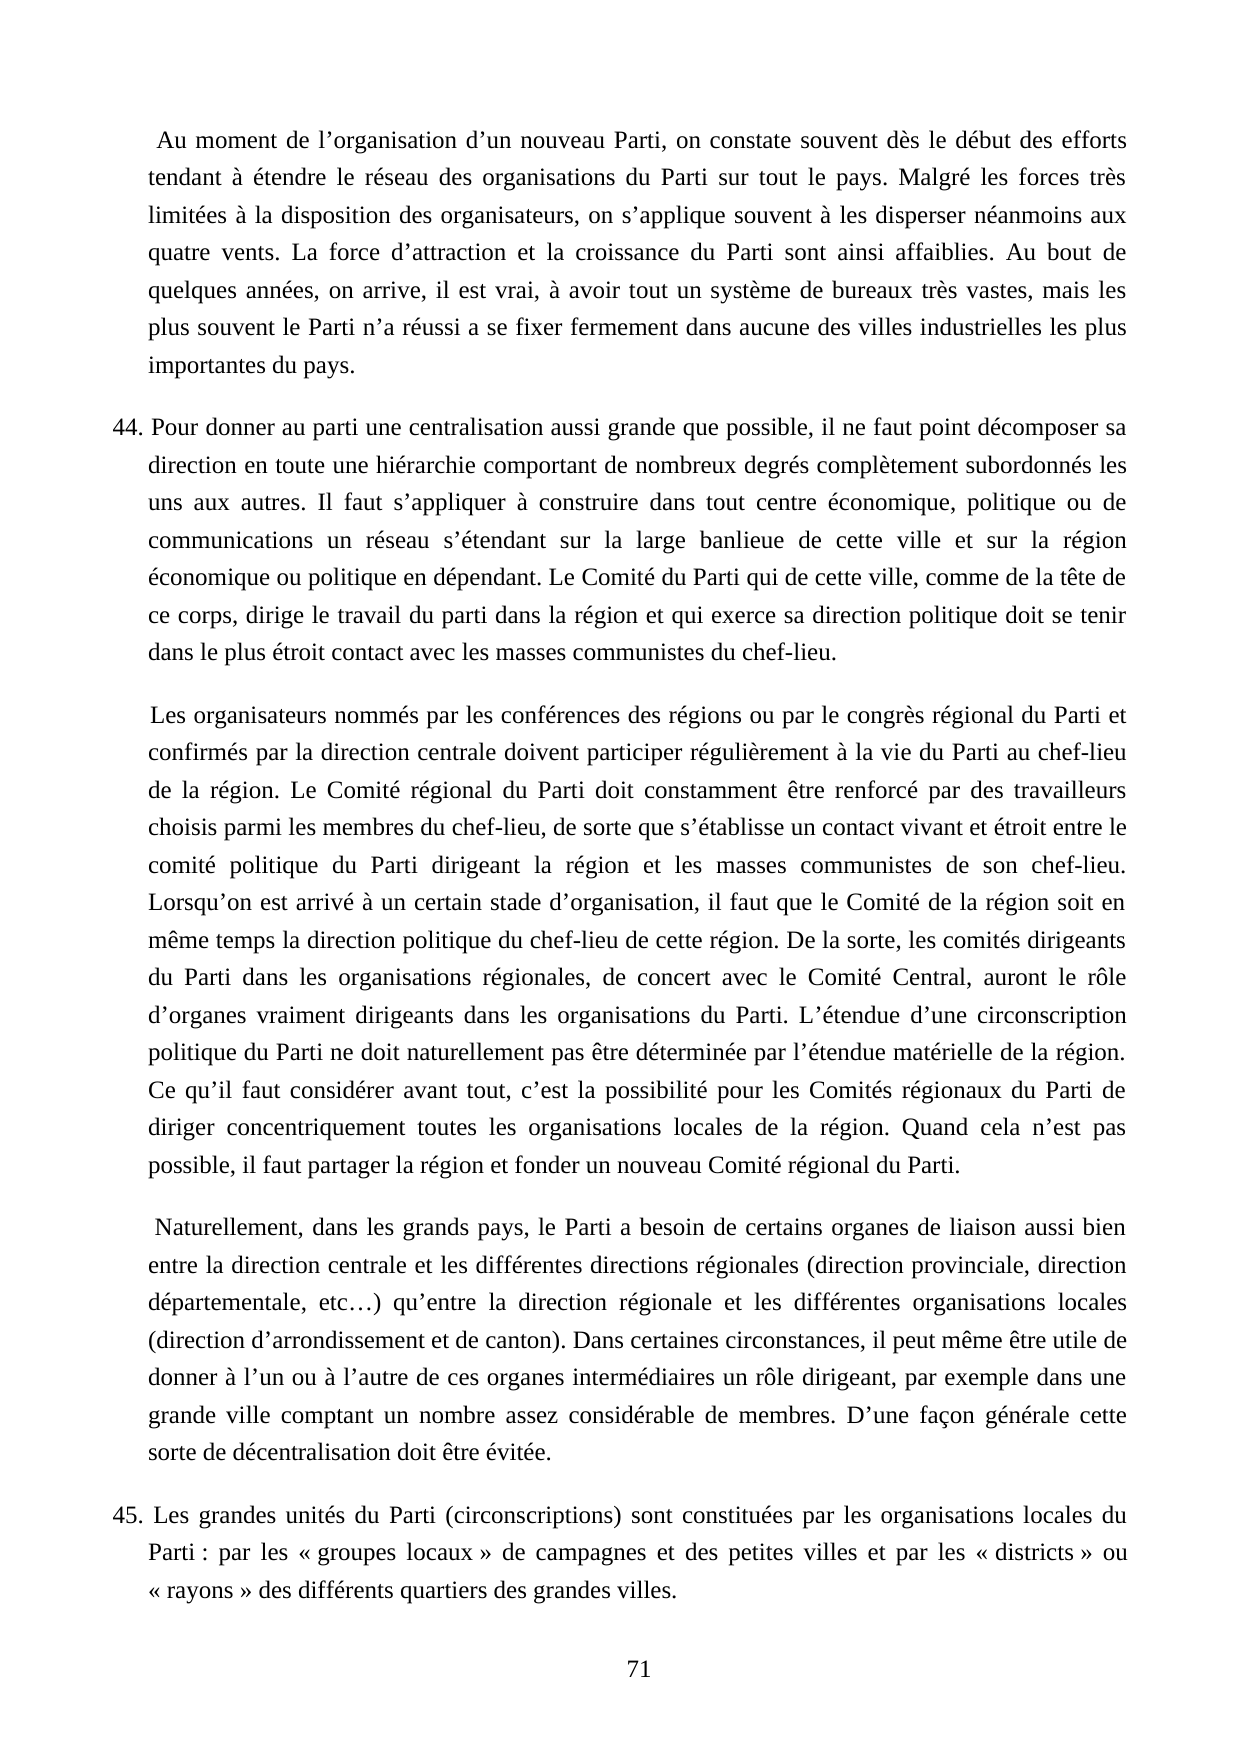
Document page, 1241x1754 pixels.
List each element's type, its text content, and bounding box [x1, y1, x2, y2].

text Naturellement, dans les grands pays, le Parti a besoin de certains organes de liaison aussi bien entre la direction centrale et les différentes directions régionales (direction provinciale, direction départementale, etc…) qu’entre la direction régionale et les différentes organisations locales (direction d’arrondissement et de canton). Dans certaines circonstances, il peut même être utile de donner à l’un ou à l’autre de ces organes intermédiaires un rôle dirigeant, par exemple dans une grande ville comptant un nombre assez considérable de membres. D’une façon générale cette sorte de décentralisation doit être évitée. [112, 1206, 1128, 1468]
text 45. Les grandes unités du Parti (circonscriptions) sont constituées par les organisations locales du Parti : par les « groupes locaux » de campagnes et des petites villes et par les « districts » ou « rayons » des différents quartiers des grandes villes. [112, 1493, 1128, 1606]
text Les organisateurs nommés par les conférences des régions ou par le congrès régional du Parti et confirmés par la direction centrale doivent participer régulièrement à la vie du Parti au chef-lieu de la région. Le Comité régional du Parti doit constamment être renforcé par des travailleurs choisis parmi les membres du chef-lieu, de sorte que s’établisse un contact vivant et étroit entre le comité politique du Parti dirigeant la région et les masses communistes de son chef-lieu. Lorsqu’on est arrivé à un certain stade d’organisation, il faut que le Comité de la région soit en même temps la direction politique du chef-lieu de cette région. De la sorte, les comités dirigeants du Parti dans les organisations régionales, de concert avec le Comité Central, auront le rôle d’organes vraiment dirigeants dans les organisations du Parti. L’étendue d’une circonscription politique du Parti ne doit naturellement pas être déterminée par l’étendue matérielle de la région. Ce qu’il faut considérer avant tout, c’est la possibilité pour les Comités régionaux du Parti de diriger concentriquement toutes les organisations locales de la région. Quand cela n’est pas possible, il faut partager la région et fonder un nouveau Comité régional du Parti. [112, 693, 1128, 1181]
text 44. Pour donner au parti une centralisation aussi grande que possible, il ne faut point décomposer sa direction en toute une hiérarchie comportant de nombreux degrés complètement subordonnés les uns aux autres. Il faut s’appliquer à construire dans tout centre économique, politique ou de communications un réseau s’étendant sur la large banlieue de cette ville et sur la région économique ou politique en dépendant. Le Comité du Parti qui de cette ville, comme de la tête de ce corps, dirige le travail du parti dans la région et qui exerce sa direction politique doit se tenir dans le plus étroit contact avec les masses communistes du chef-lieu. [112, 406, 1128, 668]
text Au moment de l’organisation d’un nouveau Parti, on constate souvent dès le début des efforts tendant à étendre le réseau des organisations du Parti sur tout le pays. Malgré les forces très limitées à la disposition des organisateurs, on s’applique souvent à les disperser néanmoins aux quatre vents. La force d’attraction et la croissance du Parti sont ainsi affaiblies. Au bout de quelques années, on arrive, il est vrai, à avoir tout un système de bureaux très vastes, mais les plus souvent le Parti n’a réussi a se fixer fermement dans aucune des villes industrielles les plus importantes du pays. [112, 118, 1128, 381]
